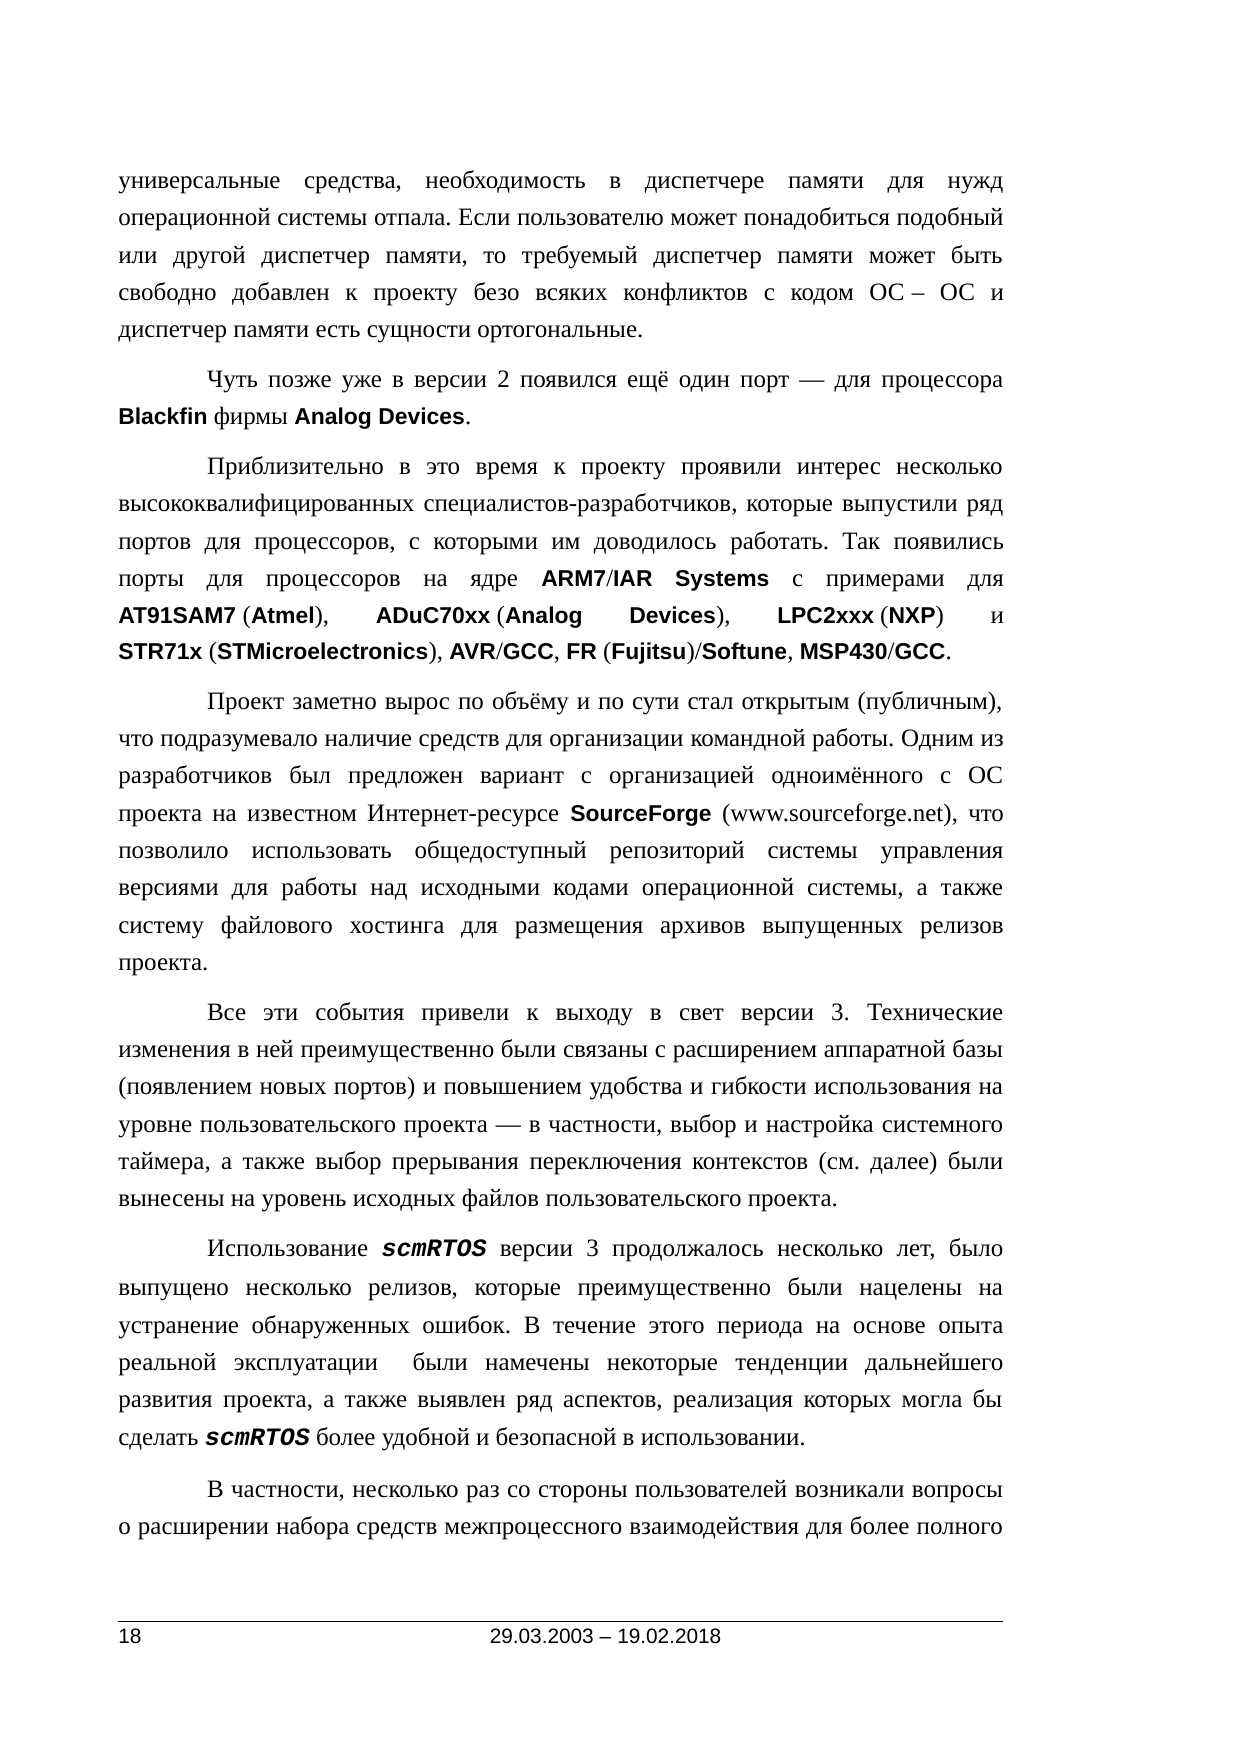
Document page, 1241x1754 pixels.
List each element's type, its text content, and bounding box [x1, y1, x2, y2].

text Проект заметно вырос по объёму и по сути стал открытым (публичным), что подразумевало наличие средств для организации командной работы. Одним из разработчиков был предложен вариант с организацией одноимённого с ОС проекта на известном Интернет-ресурсе SourceForge (www.sourceforge.net), что позволило использовать общедоступный репозиторий системы управления версиями для работы над исходными кодами операционной системы, а также систему файлового хостинга для размещения архивов выпущенных релизов проекта. [118, 686, 1004, 976]
text Использование scmRTOS версии 3 продолжалось несколько лет, было выпущено несколько релизов, которые преимущественно были нацелены на устранение обнаруженных ошибок. В течение этого периода на основе опыта реальной эксплуатации были намечены некоторые тенденции дальнейшего развития проекта, а также выявлен ряд аспектов, реализация которых могла бы сделать scmRTOS более удобной и безопасной в использовании. [118, 1233, 1004, 1452]
text В частности, несколько раз со стороны пользователей возникали вопросы о расширении набора средств межпроцессного взаимодействия для более полного [118, 1474, 1004, 1540]
text универсальные средства, необходимость в диспетчере памяти для нужд операционной системы отпала. Если пользователю может понадобиться подобный или другой диспетчер памяти, то требуемый диспетчер памяти может быть свободно добавлен к проекту безо всяких конфликтов с кодом ОС – ОС и диспетчер памяти есть сущности ортогональные. [118, 165, 1004, 343]
text Приблизительно в это время к проекту проявили интерес несколько высококвалифицированных специалистов-разработчиков, которые выпустили ряд портов для процессоров, с которыми им доводилось работать. Так появились порты для процессоров на ядре ARM7/IAR Systems с примерами для AT91SAM7 (Atmel), ADuC70xx (Analog Devices), LPC2xxx (NXP) и STR71x (STMicroelectronics), AVR/GCC, FR (Fujitsu)/Softune, MSP430/GCC. [118, 451, 1004, 665]
text Чуть позже уже в версии 2 появился ещё один порт — для процессора Blackfin фирмы Analog Devices. [118, 364, 1004, 430]
text Все эти события привели к выходу в свет версии 3. Технические изменения в ней преимущественно были связаны с расширением аппаратной базы (появлением новых портов) и повышением удобства и гибкости использования на уровне пользовательского проекта — в частности, выбор и настройка системного таймера, а также выбор прерывания переключения контекстов (см. далее) были вынесены на уровень исходных файлов пользовательского проекта. [118, 997, 1004, 1212]
